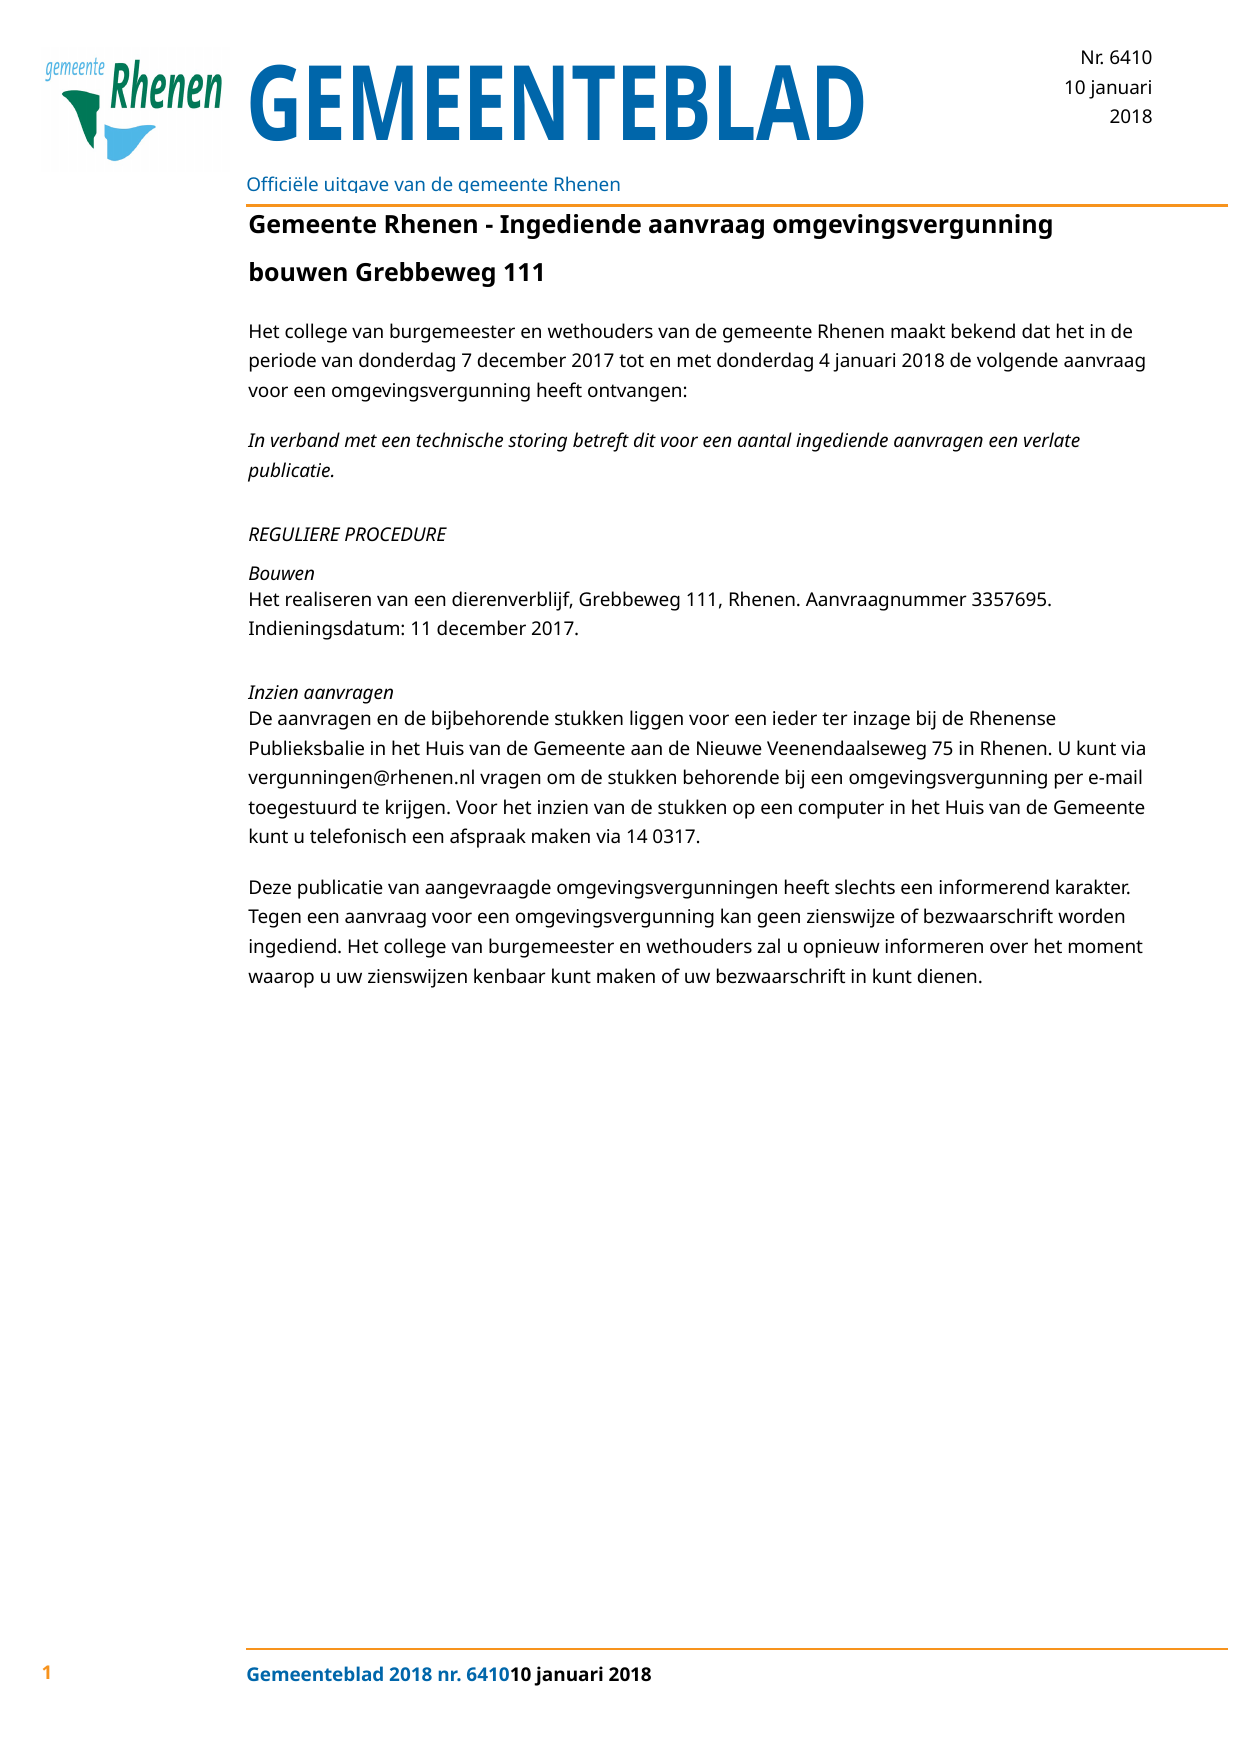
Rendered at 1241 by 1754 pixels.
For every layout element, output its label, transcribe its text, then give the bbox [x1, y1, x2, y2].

text Inzien aanvragen [248, 679, 1152, 705]
text De aanvragen en de bijbehorende stukken liggen voor een ieder ter inzage bij de Rhenense Publieksbalie in het Huis van de Gemeente aan de Nieuwe Veenendaalseweg 75 in Rhenen. U kunt via vergunningen@rhenen.nl vragen om de stukken behorende bij een omgevingsvergunning per e-mail toegestuurd te krijgen. Voor het inzien van de stukken op een computer in het Huis van de Gemeente kunt u telefonisch een afspraak maken via 14 0317. [248, 705, 1152, 849]
text In verband met een technische storing betreft dit voor een aantal ingediende aanvragen een verlate publicatie. [248, 427, 1152, 483]
text Gemeente Rhenen - Ingediende aanvraag omgevingsvergunning bouwen Grebbeweg 111 [248, 207, 1152, 288]
text Het college van burgemeester en wethouders van de gemeente Rhenen maakt bekend dat het in de periode van donderdag 7 december 2017 tot en met donderdag 4 januari 2018 de volgende aanvraag voor een omgevingsvergunning heeft ontvangen: [248, 318, 1152, 403]
text Bouwen [248, 560, 1152, 586]
text Het realiseren van een dierenverblijf, Grebbeweg 111, Rhenen. Aanvraagnummer 3357695. Indieningsdatum: 11 december 2017. [248, 586, 1152, 641]
text REGULIERE PROCEDURE [248, 521, 1152, 547]
picture [41, 47, 231, 172]
text Deze publicatie van aangevraagde omgevingsvergunningen heeft slechts een informerend karakter. Tegen een aanvraag voor een omgevingsvergunning kan geen zienswijze of bezwaarschrift worden ingediend. Het college van burgemeester en wethouders zal u opnieuw informeren over het moment waarop u uw zienswijzen kenbaar kunt maken of uw bezwaarschrift in kunt dienen. [248, 874, 1152, 988]
